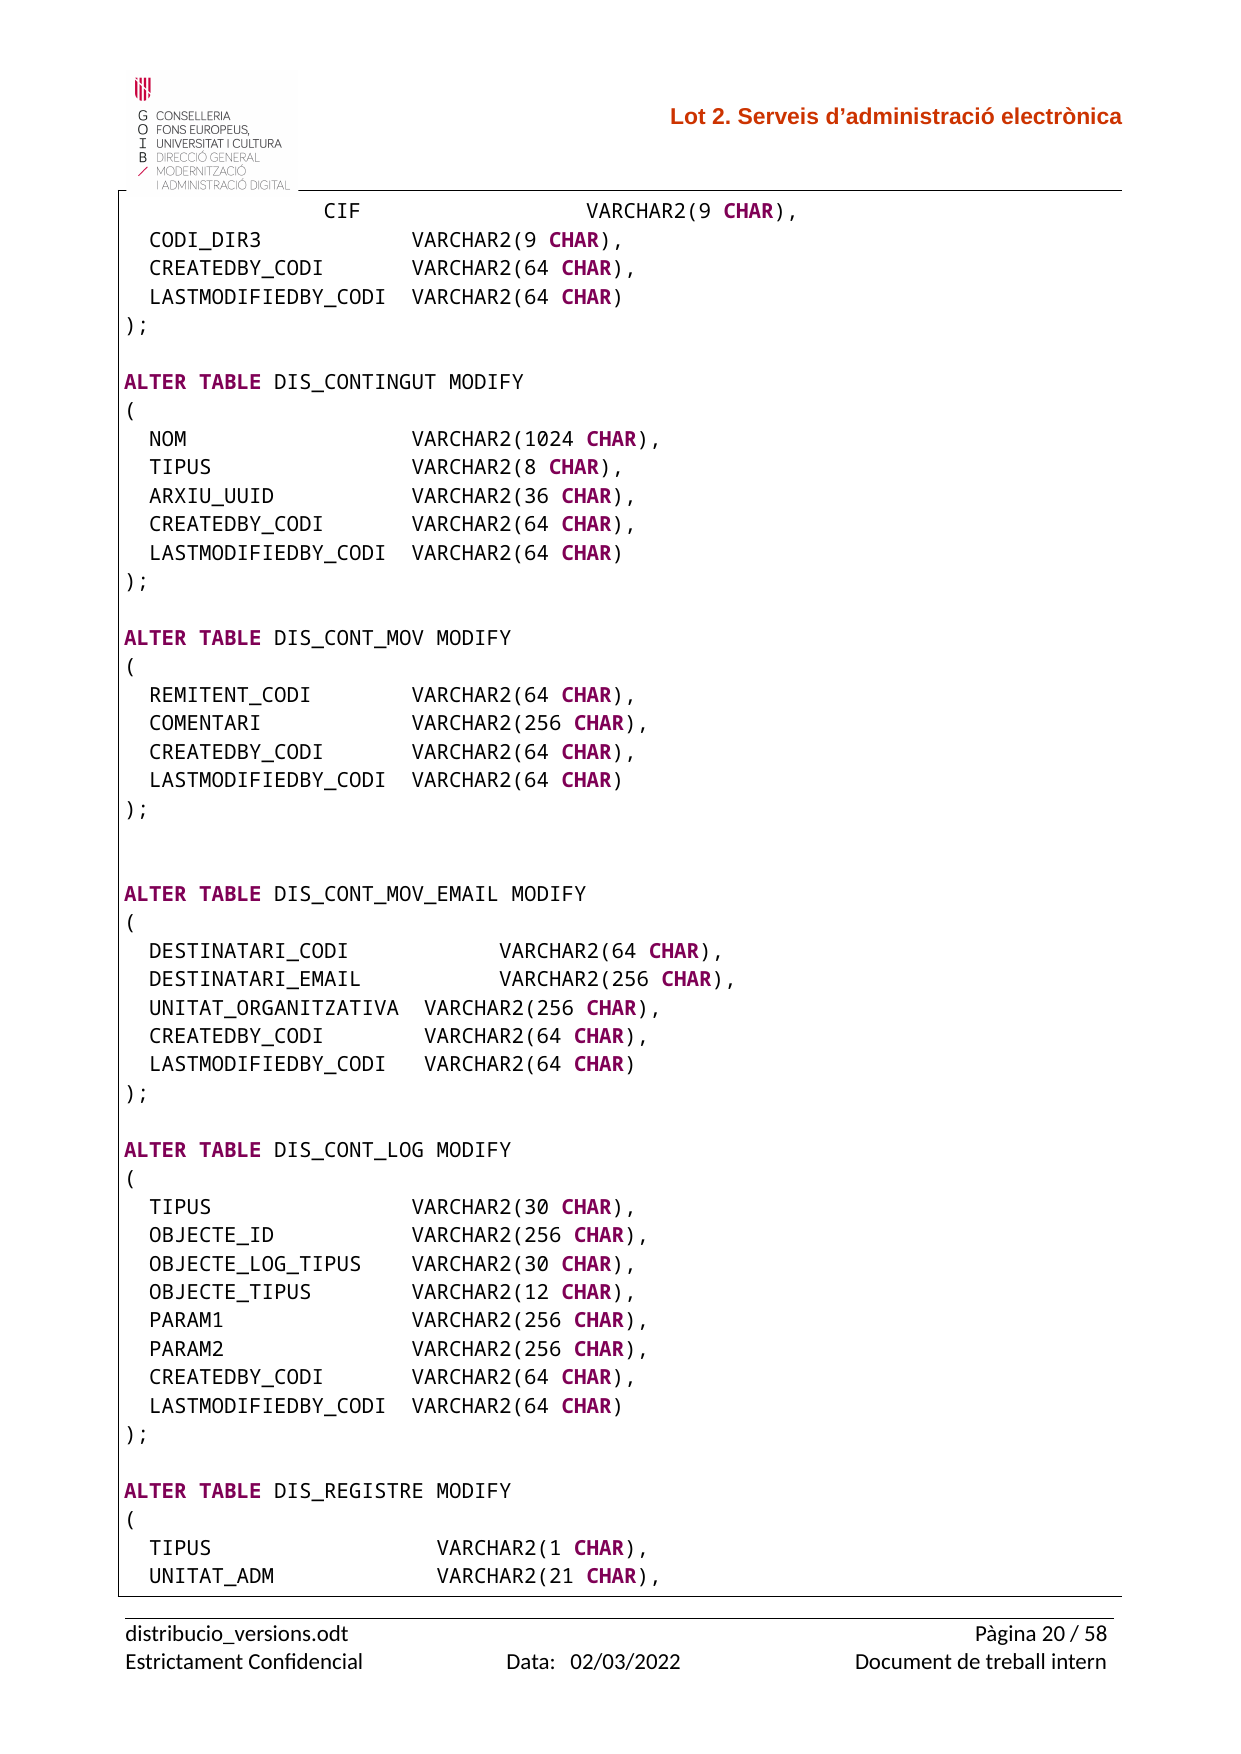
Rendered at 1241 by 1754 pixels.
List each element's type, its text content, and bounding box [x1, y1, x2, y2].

picture [126, 70, 299, 197]
table_header CIF VARCHAR2(9 CHAR), CODI_DIR3 VARCHAR2(9 CHAR), CREATEDBY_CODI VARCHAR2(64 CHAR), LASTMODIFIEDBY_CODI VARCHAR2(64 CHAR) ); ALTER TABLE DIS_CONTINGUT MODIFY ( NOM VARCHAR2(1024 CHAR), TIPUS VARCHAR2(8 CHAR), ARXIU_UUID VARCHAR2(36 CHAR), CREATEDBY_CODI VARCHAR2(64 CHAR), LASTMODIFIEDBY_CODI VARCHAR2(64 CHAR) ); ALTER TABLE DIS_CONT_MOV MODIFY ( REMITENT_CODI VARCHAR2(64 CHAR), COMENTARI VARCHAR2(256 CHAR), CREATEDBY_CODI VARCHAR2(64 CHAR), LASTMODIFIEDBY_CODI VARCHAR2(64 CHAR) ); ALTER TABLE DIS_CONT_MOV_EMAIL MODIFY ( DESTINATARI_CODI VARCHAR2(64 CHAR), DESTINATARI_EMAIL VARCHAR2(256 CHAR), UNITAT_ORGANITZATIVA VARCHAR2(256 CHAR), CREATEDBY_CODI VARCHAR2(64 CHAR), LASTMODIFIEDBY_CODI VARCHAR2(64 CHAR) ); ALTER TABLE DIS_CONT_LOG MODIFY ( TIPUS VARCHAR2(30 CHAR), OBJECTE_ID VARCHAR2(256 CHAR), OBJECTE_LOG_TIPUS VARCHAR2(30 CHAR), OBJECTE_TIPUS VARCHAR2(12 CHAR), PARAM1 VARCHAR2(256 CHAR), PARAM2 VARCHAR2(256 CHAR), CREATEDBY_CODI VARCHAR2(64 CHAR), LASTMODIFIEDBY_CODI VARCHAR2(64 CHAR) ); ALTER TABLE DIS_REGISTRE MODIFY ( TIPUS VARCHAR2(1 CHAR), UNITAT_ADM VARCHAR2(21 CHAR), [119, 191, 1122, 1596]
